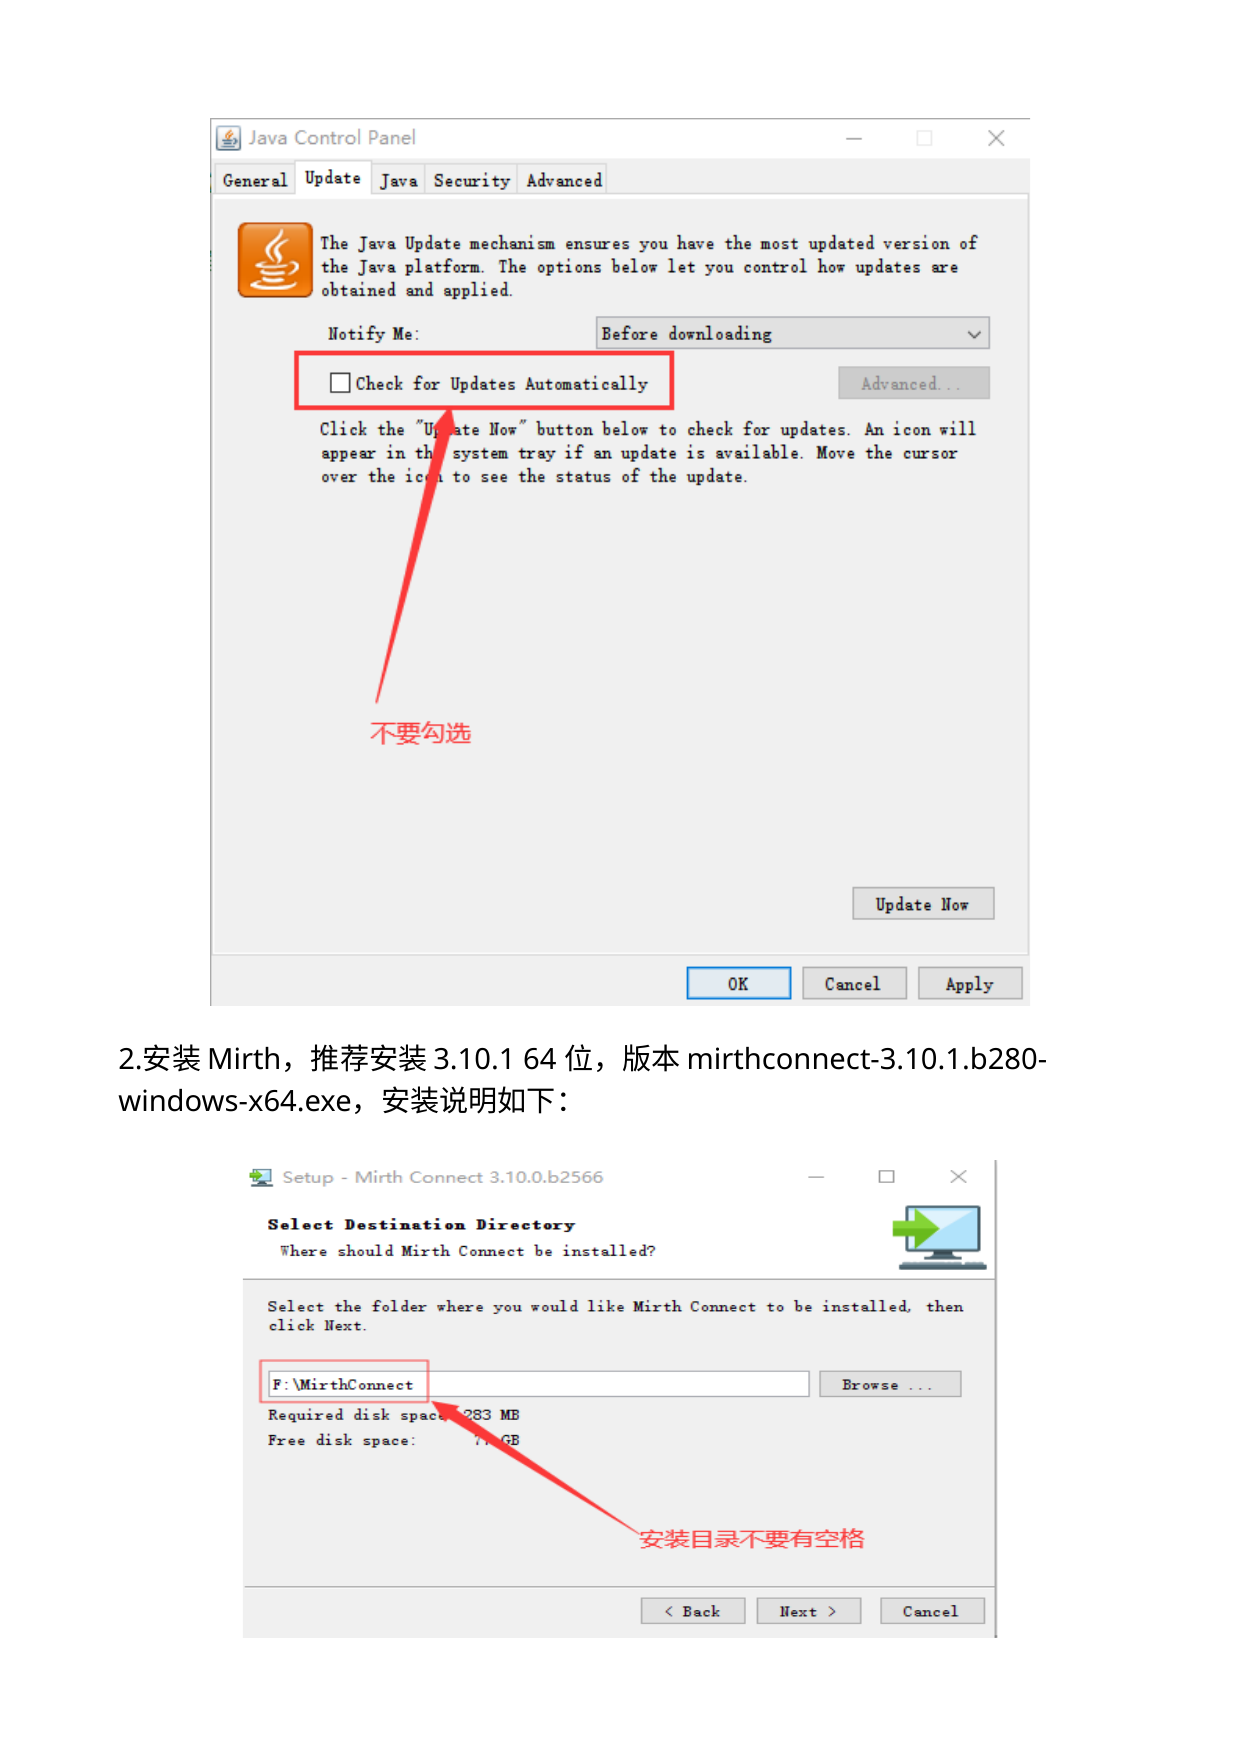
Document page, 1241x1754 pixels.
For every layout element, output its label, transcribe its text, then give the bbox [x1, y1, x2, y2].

picture [242, 1160, 998, 1638]
picture [210, 118, 1031, 1006]
text 2.安装Mirth，推荐安装3.10.1 64 位，版本mirthconnect-3.10.1.b280-windows-x64.exe，安装说明如下： [118, 1035, 1122, 1120]
